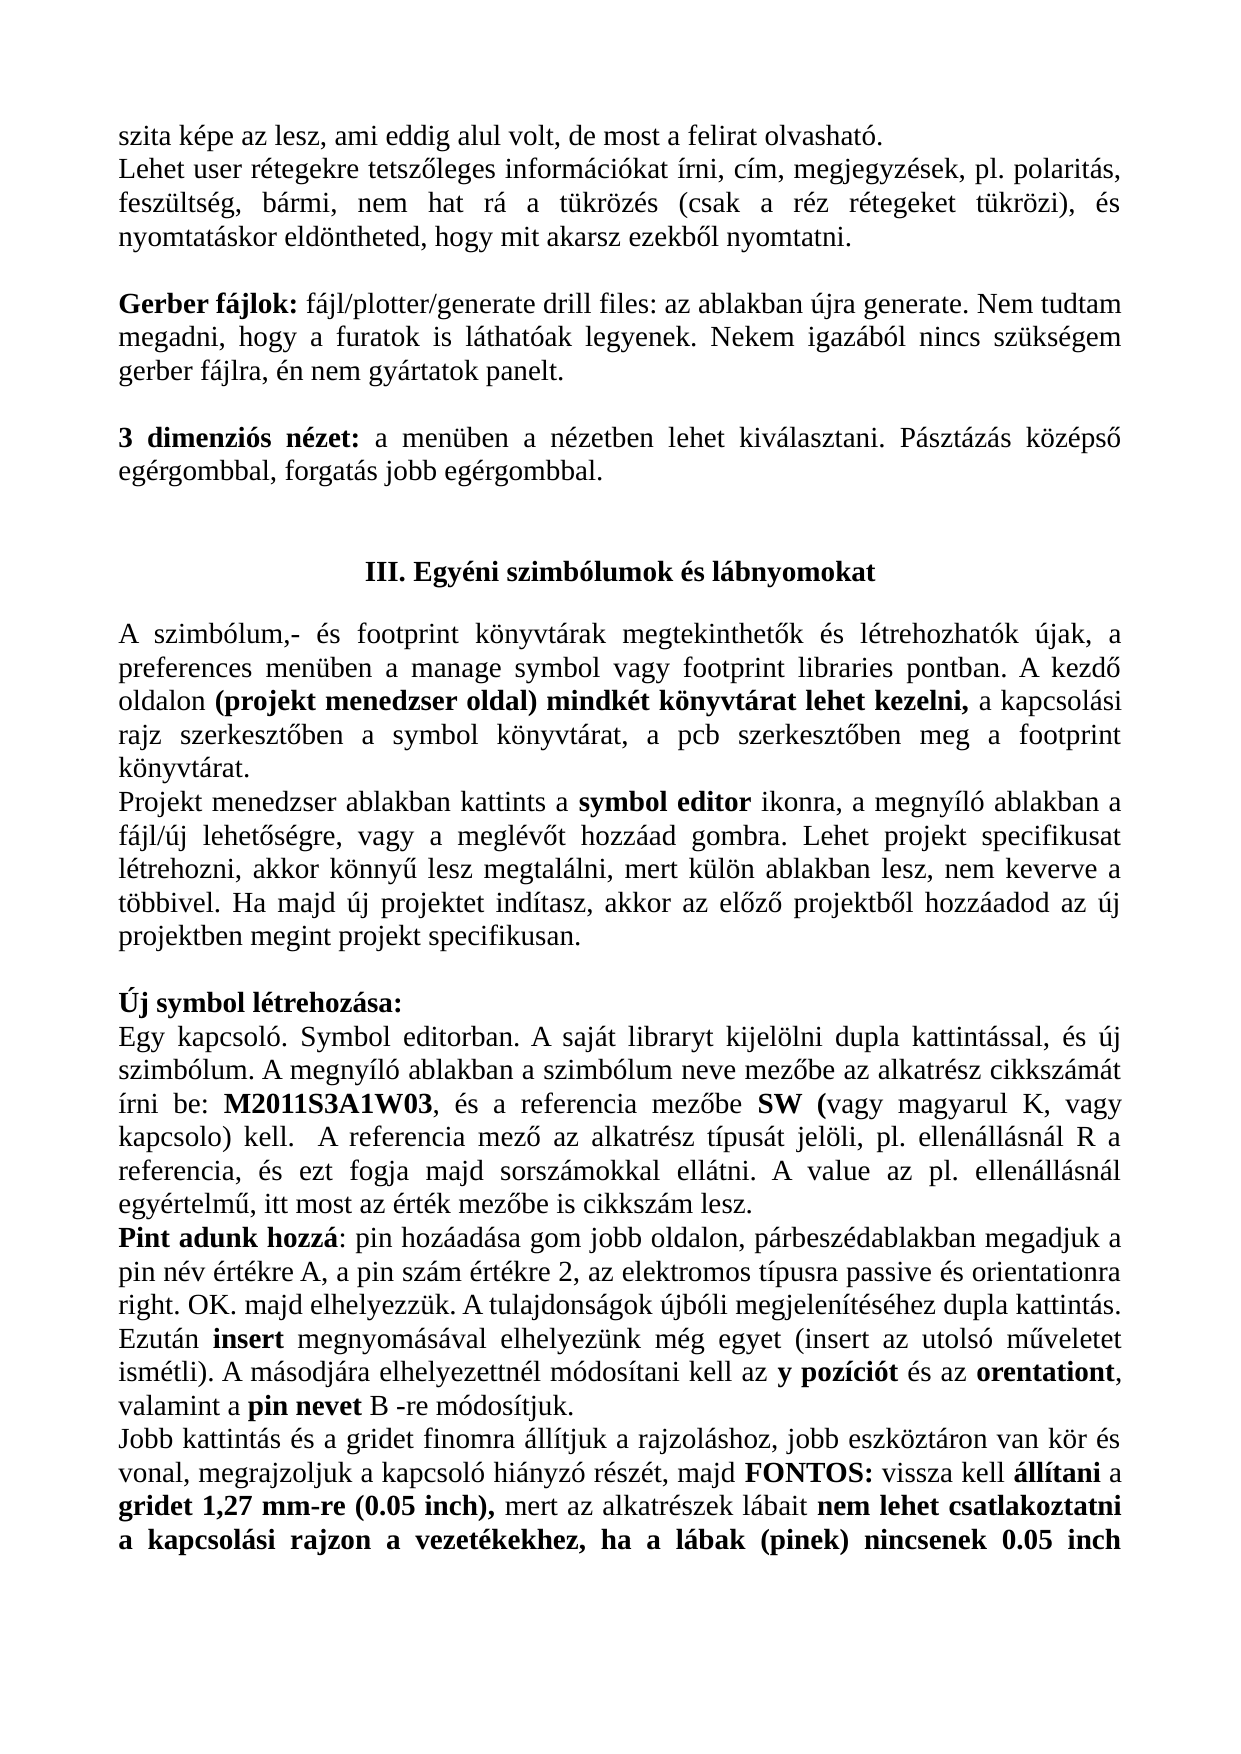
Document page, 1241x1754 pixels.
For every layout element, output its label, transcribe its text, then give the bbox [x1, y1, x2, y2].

text Gerber fájlok: fájl/plotter/generate drill files: az ablakban újra generate. Nem tudtam megadni, hogy a furatok is láthatóak legyenek. Nekem igazából nincs szükségem gerber fájlra, én nem gyártatok panelt. [118, 286, 1122, 386]
text III. Egyéni szimbólumok és lábnyomokat [118, 554, 1122, 588]
text 3 dimenziós nézet: a menüben a nézetben lehet kiválasztani. Pásztázás középső egérgombbal, forgatás jobb egérgombbal. [118, 420, 1122, 487]
text Egy kapcsoló. Symbol editorban. A saját libraryt kijelölni dupla kattintással, és új szimbólum. A megnyíló ablakban a szimbólum neve mezőbe az alkatrész cikkszámát írni be: M2011S3A1W03, és a referencia mezőbe SW (vagy magyarul K, vagy kapcsolo) kell. A referencia mező az alkatrész típusát jelöli, pl. ellenállásnál R a referencia, és ezt fogja majd sorszámokkal ellátni. A value az pl. ellenállásnál egyértelmű, itt most az érték mezőbe is cikkszám lesz. [118, 1019, 1122, 1220]
text Projekt menedzser ablakban kattints a symbol editor ikonra, a megnyíló ablakban a fájl/új lehetőségre, vagy a meglévőt hozzáad gombra. Lehet projekt specifikusat létrehozni, akkor könnyű lesz megtalálni, mert külön ablakban lesz, nem keverve a többivel. Ha majd új projektet indítasz, akkor az előző projektből hozzáadod az új projektben megint projekt specifikusan. [118, 784, 1122, 952]
text A szimbólum,- és footprint könyvtárak megtekinthetők és létrehozhatók újak, a preferences menüben a manage symbol vagy footprint libraries pontban. A kezdő oldalon (projekt menedzser oldal) mindkét könyvtárat lehet kezelni, a kapcsolási rajz szerkesztőben a symbol könyvtárat, a pcb szerkesztőben meg a footprint könyvtárat. [118, 616, 1122, 784]
text Új symbol létrehozása: [118, 985, 1122, 1019]
text szita képe az lesz, ami eddig alul volt, de most a felirat olvasható. [118, 118, 1122, 152]
text Jobb kattintás és a gridet finomra állítjuk a rajzoláshoz, jobb eszköztáron van kör és vonal, megrajzoljuk a kapcsoló hiányzó részét, majd FONTOS: vissza kell állítani a gridet 1,27 mm-re (0.05 inch), mert az alkatrészek lábait nem lehet csatlakoztatni a kapcsolási rajzon a vezetékekhez, ha a lábak (pinek) nincsenek 0.05 inch [118, 1421, 1122, 1556]
text Lehet user rétegekre tetszőleges információkat írni, cím, megjegyzések, pl. polaritás, feszültség, bármi, nem hat rá a tükrözés (csak a réz rétegeket tükrözi), és nyomtatáskor eldöntheted, hogy mit akarsz ezekből nyomtatni. [118, 152, 1122, 252]
text Pint adunk hozzá: pin hozáadása gom jobb oldalon, párbeszédablakban megadjuk a pin név értékre A, a pin szám értékre 2, az elektromos típusra passive és orientationra right. OK. majd elhelyezzük. A tulajdonságok újbóli megjelenítéséhez dupla kattintás. Ezután insert megnyomásával elhelyezünk még egyet (insert az utolsó műveletet ismétli). A másodjára elhelyezettnél módosítani kell az y pozíciót és az orentationt, valamint a pin nevet B -re módosítjuk. [118, 1220, 1122, 1421]
